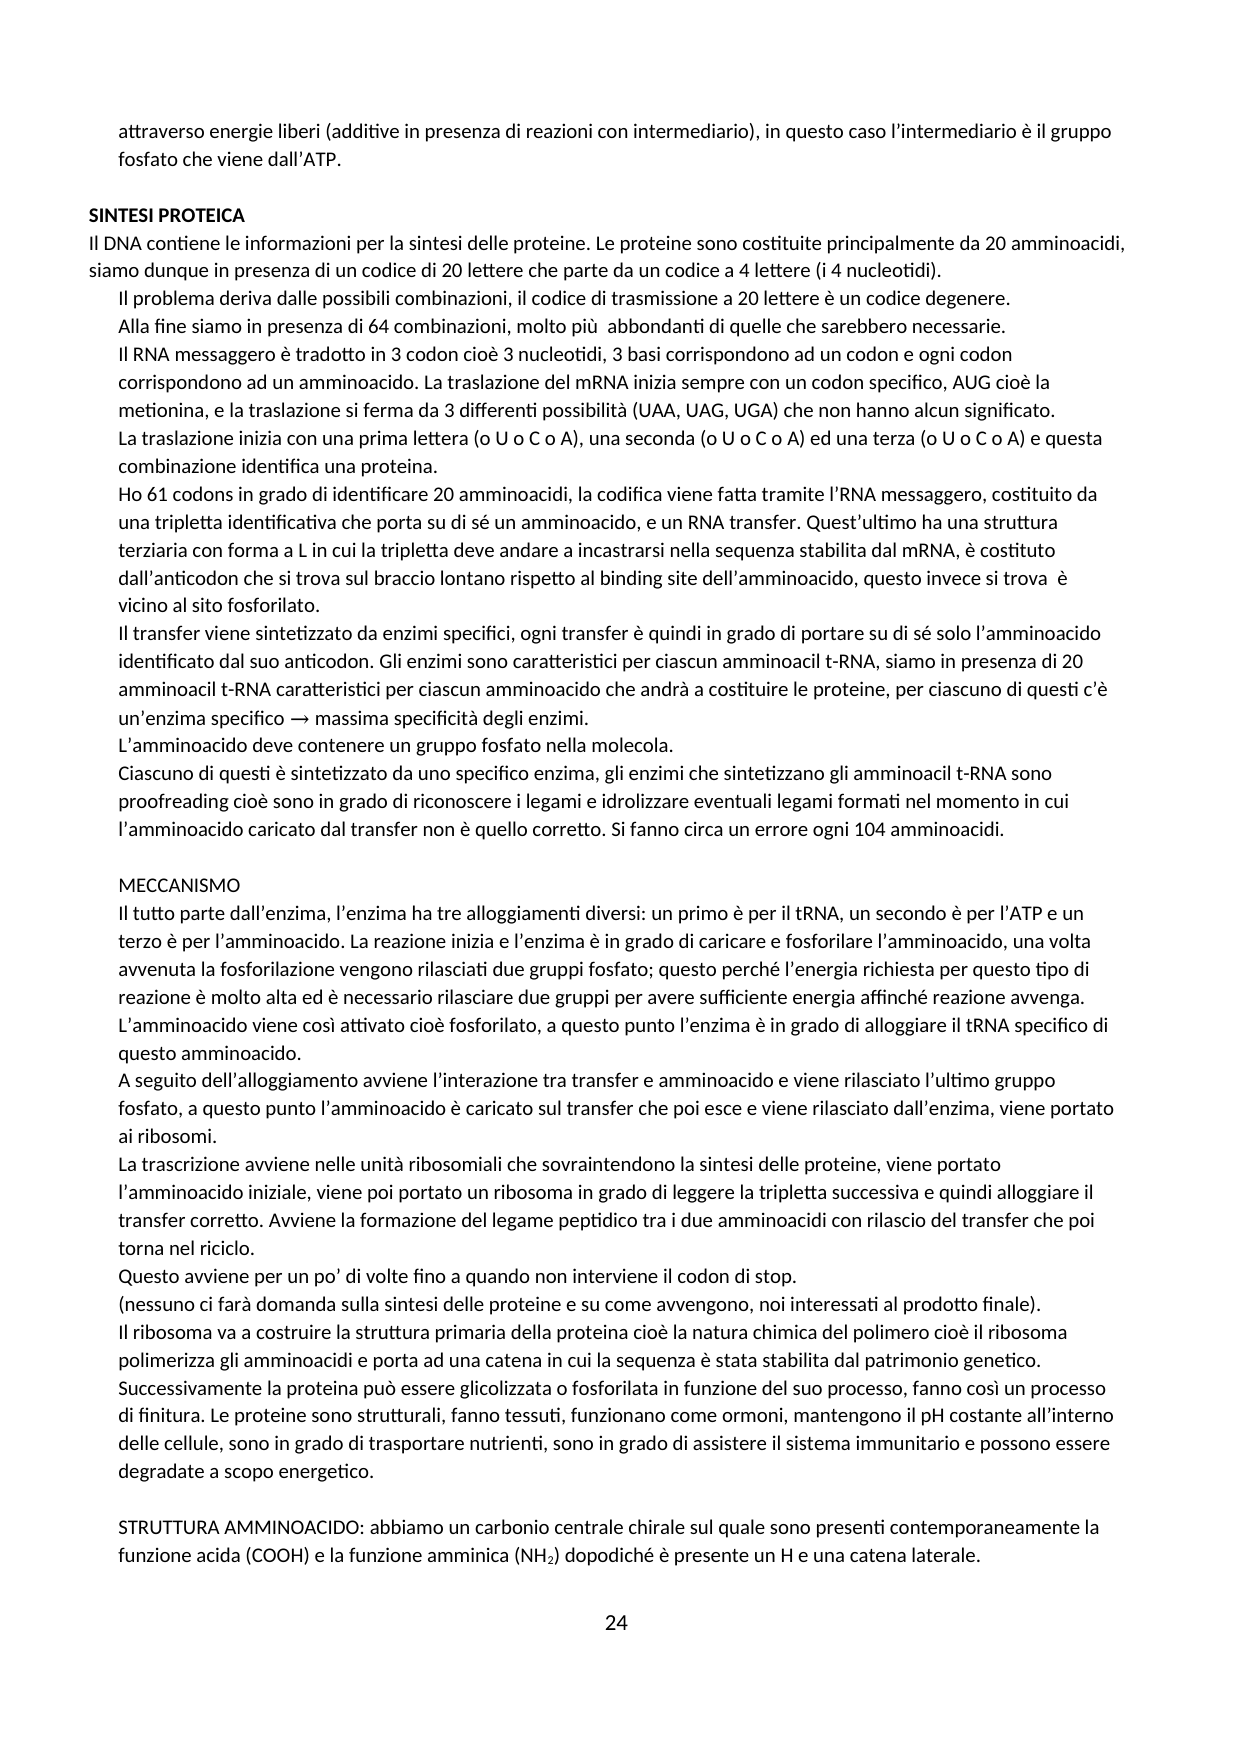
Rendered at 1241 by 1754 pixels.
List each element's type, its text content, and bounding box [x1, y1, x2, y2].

text attraverso energie liberi (additive in presenza di reazioni con intermediario), in questo caso l’intermediario è il gruppo fosfato che viene dall’ATP. [118, 118, 1122, 199]
text SINTESI PROTEICA Il DNA contiene le informazioni per la sintesi delle proteine. Le proteine sono costituite principalmente da 20 amminoacidi, siamo dunque in presenza di un codice di 20 lettere che parte da un codice a 4 lettere (i 4 nucleotidi). [89, 202, 1152, 283]
text Il problema deriva dalle possibili combinazioni, il codice di trasmissione a 20 lettere è un codice degenere. Alla fine siamo in presenza di 64 combinazioni, molto più abbondanti di quelle che sarebbero necessarie. Il RNA messaggero è tradotto in 3 codon cioè 3 nucleotidi, 3 basi corrispondono ad un codon e ogni codon corrispondono ad un amminoacido. La traslazione del mRNA inizia sempre con un codon specifico, AUG cioè la metionina, e la traslazione si ferma da 3 differenti possibilità (UAA, UAG, UGA) che non hanno alcun significato. La traslazione inizia con una prima lettera (o U o C o A), una seconda (o U o C o A) ed una terza (o U o C o A) e questa combinazione identifica una proteina. Ho 61 codons in grado di identificare 20 amminoacidi, la codifica viene fatta tramite l’RNA messaggero, costituito da una tripletta identificativa che porta su di sé un amminoacido, e un RNA transfer. Quest’ultimo ha una struttura terziaria con forma a L in cui la tripletta deve andare a incastrarsi nella sequenza stabilita dal mRNA, è costituto dall’anticodon che si trova sul braccio lontano rispetto al binding site dell’amminoacido, questo invece si trova è vicino al sito fosforilato. Il transfer viene sintetizzato da enzimi specifici, ogni transfer è quindi in grado di portare su di sé solo l’amminoacido identificato dal suo anticodon. Gli enzimi sono caratteristici per ciascun amminoacil t-RNA, siamo in presenza di 20 amminoacil t-RNA caratteristici per ciascun amminoacido che andrà a costituire le proteine, per ciascuno di questi c’è un’enzima specifico → massima specificità degli enzimi. L’amminoacido deve contenere un gruppo fosfato nella molecola. Ciascuno di questi è sintetizzato da uno specifico enzima, gli enzimi che sintetizzano gli amminoacil t-RNA sono proofreading cioè sono in grado di riconoscere i legami e idrolizzare eventuali legami formati nel momento in cui l’amminoacido caricato dal transfer non è quello corretto. Si fanno circa un errore ogni 104 amminoacidi. MECCANISMO Il tutto parte dall’enzima, l’enzima ha tre alloggiamenti diversi: un primo è per il tRNA, un secondo è per l’ATP e un terzo è per l’amminoacido. La reazione inizia e l’enzima è in grado di caricare e fosforilare l’amminoacido, una volta avvenuta la fosforilazione vengono rilasciati due gruppi fosfato; questo perché l’energia richiesta per questo tipo di reazione è molto alta ed è necessario rilasciare due gruppi per avere sufficiente energia affinché reazione avvenga. L’amminoacido viene così attivato cioè fosforilato, a questo punto l’enzima è in grado di alloggiare il tRNA specifico di questo amminoacido. A seguito dell’alloggiamento avviene l’interazione tra transfer e amminoacido e viene rilasciato l’ultimo gruppo fosfato, a questo punto l’amminoacido è caricato sul transfer che poi esce e viene rilasciato dall’enzima, viene portato ai ribosomi. La trascrizione avviene nelle unità ribosomiali che sovraintendono la sintesi delle proteine, viene portato l’amminoacido iniziale, viene poi portato un ribosoma in grado di leggere la tripletta successiva e quindi alloggiare il transfer corretto. Avviene la formazione del legame peptidico tra i due amminoacidi con rilascio del transfer che poi torna nel riciclo. Questo avviene per un po’ di volte fino a quando non interviene il codon di stop. (nessuno ci farà domanda sulla sintesi delle proteine e su come avvengono, noi interessati al prodotto finale). Il ribosoma va a costruire la struttura primaria della proteina cioè la natura chimica del polimero cioè il ribosoma polimerizza gli amminoacidi e porta ad una catena in cui la sequenza è stata stabilita dal patrimonio genetico. Successivamente la proteina può essere glicolizzata o fosforilata in funzione del suo processo, fanno così un processo di finitura. Le proteine sono strutturali, fanno tessuti, funzionano come ormoni, mantengono il pH costante all’interno delle cellule, sono in grado di trasportare nutrienti, sono in grado di assistere il sistema immunitario e possono essere degradate a scopo energetico. STRUTTURA AMMINOACIDO: abbiamo un carbonio centrale chirale sul quale sono presenti contemporaneamente la funzione acida (COOH) e la funzione amminica (NH2) dopodiché è presente un H e una catena laterale. [118, 286, 1122, 1568]
